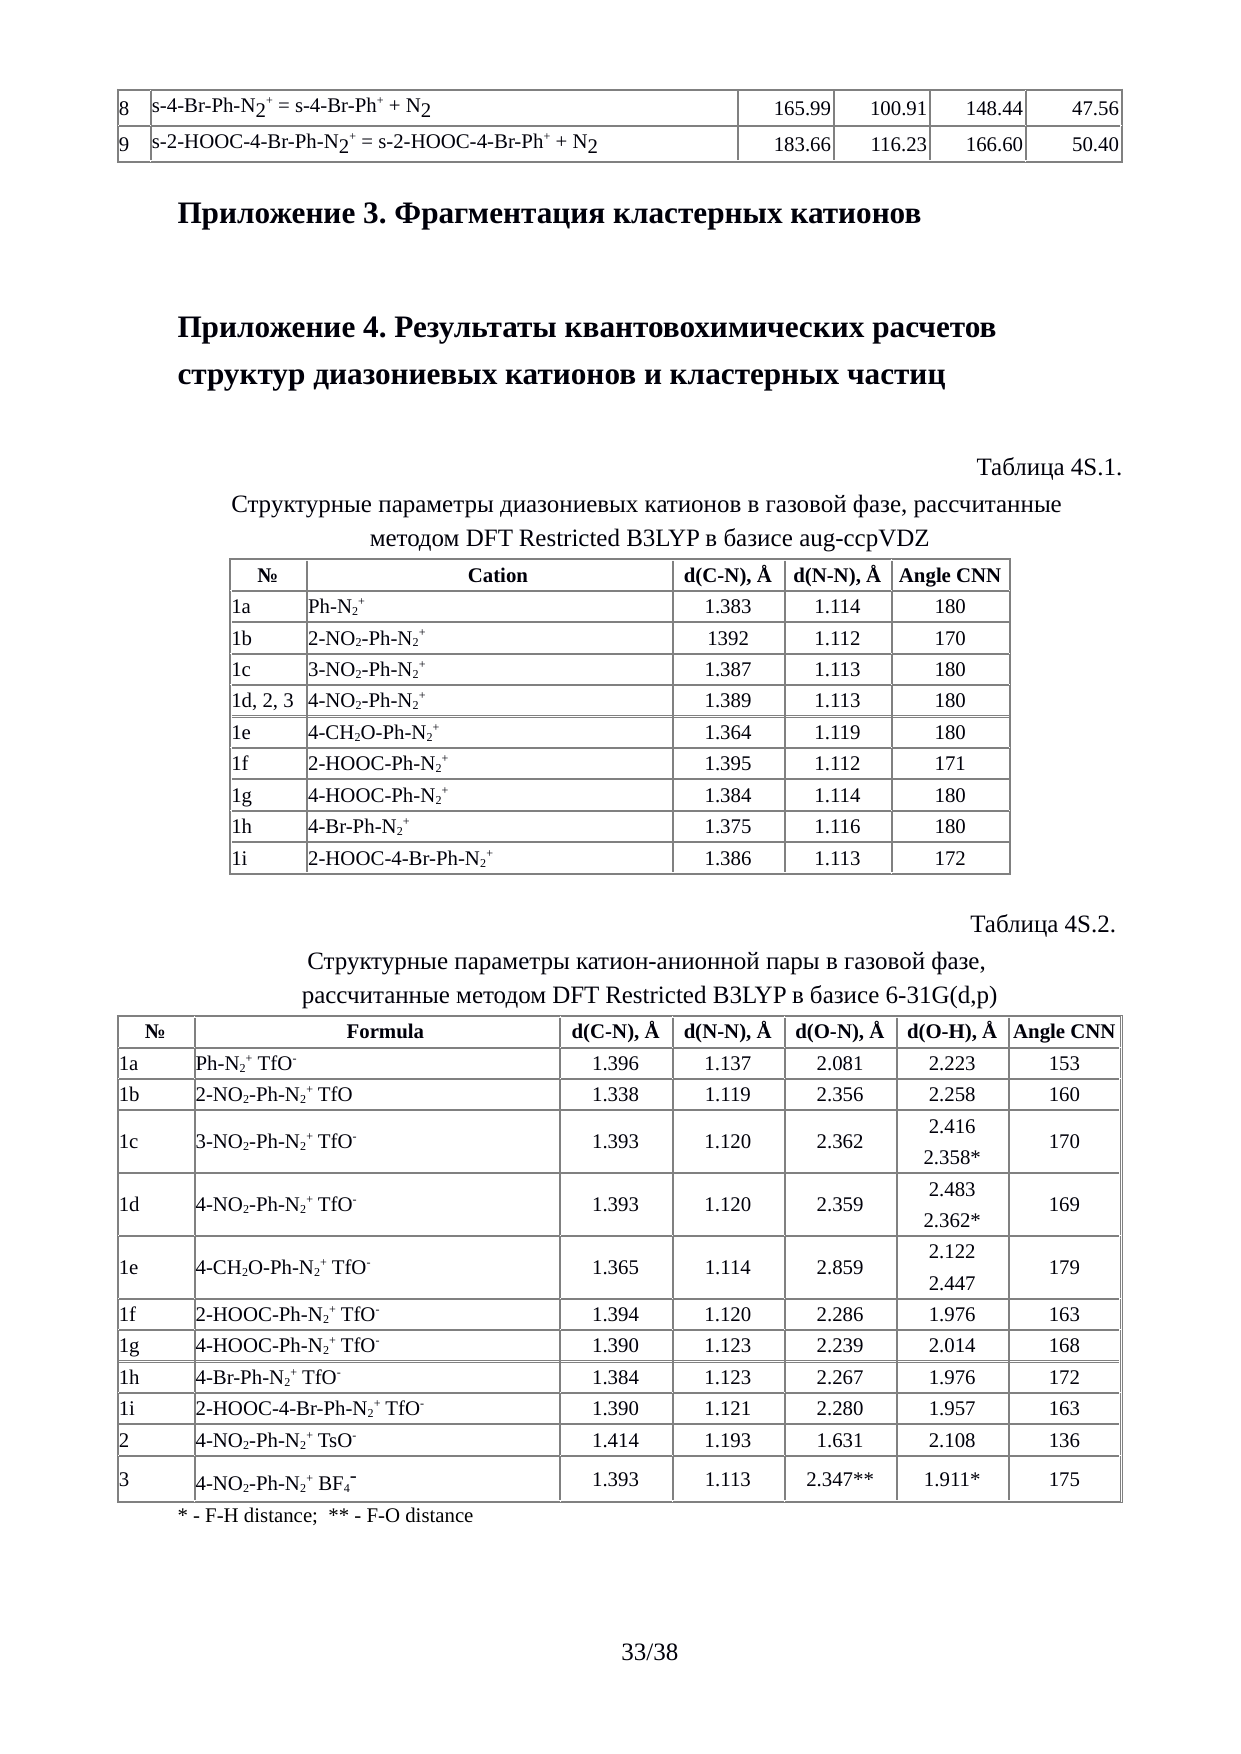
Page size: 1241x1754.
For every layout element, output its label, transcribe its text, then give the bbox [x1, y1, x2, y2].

table_cell 3-NO2-Ph-N2+ [308, 655, 672, 684]
table_cell 2-HOOC-4-Br-Ph-N2+ [307, 843, 673, 873]
table_cell 4-HOOC-Ph-N2+ TfO- [196, 1331, 559, 1360]
table_cell 1.384 [561, 1363, 672, 1392]
table_cell 172 [891, 843, 1009, 873]
table_cell 1.112 [786, 749, 891, 778]
table_cell 1.393 [561, 1111, 672, 1172]
table_cell 1.121 [674, 1394, 784, 1423]
table_header № [231, 560, 306, 589]
table_cell 1.911* [897, 1457, 1009, 1501]
table_cell 1.123 [674, 1331, 784, 1360]
table_cell 2.081 [786, 1049, 896, 1078]
table_cell 180 [893, 780, 1009, 810]
table_header № [119, 1017, 194, 1046]
table_cell 1.113 [673, 1457, 784, 1501]
table_cell 50.40 [1026, 125, 1121, 161]
table_cell 2.356 [786, 1080, 896, 1109]
table_cell 1.387 [674, 655, 784, 684]
table_cell 172 [1010, 1360, 1120, 1392]
table_cell 148.44 [931, 91, 1025, 125]
table_cell 160 [1010, 1078, 1120, 1109]
table_cell 4-CH2O-Ph-N2+ TfO- [196, 1237, 559, 1297]
table_cell 1d [119, 1174, 194, 1235]
table_cell 1.394 [561, 1300, 672, 1329]
table_header d(N-N), Å [674, 1017, 784, 1046]
table_cell 2.239 [786, 1331, 896, 1360]
table_cell 47.56 [1027, 91, 1121, 125]
table_cell 3-NO2-Ph-N2+ TfO- [196, 1111, 559, 1172]
table_cell 153 [1010, 1046, 1120, 1078]
table_cell 8 [119, 91, 150, 125]
text * - F-H distance; ** - F-O distance [118, 1503, 1122, 1527]
table_cell 1.383 [674, 592, 784, 621]
table_cell 1.384 [674, 780, 784, 810]
table_cell 4-Br-Ph-N2+ [308, 812, 672, 841]
table_cell s-2-HOOC-4-Br-Ph-N2+ = s-2-HOOC-4-Br-Ph+ + N2 [151, 127, 738, 161]
table_cell 1g [231, 780, 306, 810]
table_cell 1.114 [786, 592, 891, 621]
table_cell 2-HOOC-Ph-N2+ [308, 749, 672, 778]
table_cell 4-HOOC-Ph-N2+ [308, 780, 672, 810]
table_cell 2.359 [786, 1174, 896, 1235]
table_cell 1.631 [786, 1425, 896, 1455]
table_cell 2-NO2-Ph-N2+ [308, 623, 672, 652]
table_cell 2.267 [786, 1363, 896, 1392]
table_cell 4-NO2-Ph-N2+ BF4- [194, 1457, 560, 1501]
table_cell 1.120 [674, 1300, 784, 1329]
table_cell 183.66 [738, 127, 834, 161]
table_cell 2-NO2-Ph-N2+ TfO [196, 1080, 559, 1109]
table_cell 175 [1009, 1455, 1120, 1501]
table_cell 2.258 [898, 1080, 1008, 1109]
text Таблица 4S.2. [118, 909, 1122, 937]
table_header Formula [196, 1017, 559, 1046]
table_cell 1.112 [786, 623, 891, 652]
table_cell 165.99 [739, 91, 833, 125]
table_cell 1.114 [786, 780, 891, 810]
text рассчитанные методом DFT Restricted B3LYP в базисе 6-31G(d,p) [118, 980, 1122, 1009]
table_cell 1.113 [785, 843, 891, 873]
table_cell 2.280 [786, 1394, 896, 1423]
table_cell 2.122 2.447 [898, 1237, 1008, 1297]
table_cell 1e [231, 718, 306, 747]
table_cell 116.23 [834, 127, 930, 161]
table_cell 1c [231, 655, 306, 684]
table_cell 180 [893, 718, 1009, 747]
table_cell 180 [893, 812, 1009, 841]
table_cell 1.395 [674, 749, 784, 778]
table_cell 1.393 [560, 1457, 672, 1501]
table_header Angle CNN [893, 560, 1009, 589]
table_cell 1e [119, 1237, 194, 1297]
table_cell 1.393 [561, 1174, 672, 1235]
table_cell 1.414 [561, 1425, 672, 1455]
table_cell 1i [231, 843, 307, 873]
table_cell 2.286 [786, 1300, 896, 1329]
table_cell 163 [1010, 1298, 1120, 1329]
table_cell 180 [893, 592, 1009, 621]
table_cell 1h [231, 812, 306, 841]
table_header d(C-N), Å [674, 560, 784, 589]
table_cell 1.976 [898, 1363, 1008, 1392]
table_header d(O-N), Å [786, 1017, 896, 1046]
table_cell 2.108 [898, 1425, 1008, 1455]
table_cell 2 [119, 1425, 194, 1455]
table_cell 4-CH2O-Ph-N2+ [308, 718, 672, 747]
table_cell 1.114 [674, 1237, 784, 1297]
text Структурные параметры катион-анионной пары в газовой фазе, [118, 946, 1122, 975]
table_cell 1.338 [561, 1080, 672, 1109]
table_cell 1.113 [786, 686, 891, 715]
table_cell 2.223 [898, 1049, 1008, 1078]
table_cell 1.976 [898, 1300, 1008, 1329]
table_cell 169 [1010, 1172, 1120, 1235]
table_cell 1f [231, 749, 306, 778]
table_header d(O-H), Å [898, 1017, 1008, 1046]
table_cell 1.396 [561, 1049, 672, 1078]
table_cell 2.483 2.362* [898, 1174, 1008, 1235]
table_header Cation [308, 560, 672, 589]
table_cell 179 [1010, 1235, 1120, 1297]
table_cell 166.60 [930, 127, 1026, 161]
table_cell 1.375 [674, 812, 784, 841]
table_cell 3 [119, 1457, 194, 1501]
table_cell 1.386 [673, 843, 785, 873]
table_cell s-4-Br-Ph-N2+ = s-4-Br-Ph+ + N2 [152, 91, 737, 125]
table_cell 1b [119, 1080, 194, 1109]
table_cell 168 [1010, 1329, 1121, 1360]
table_cell 1.120 [674, 1174, 784, 1235]
table_cell 163 [1010, 1392, 1120, 1423]
table_cell 136 [1010, 1423, 1120, 1455]
table_cell 1d, 2, 3 [231, 686, 306, 715]
table_cell 1i [119, 1394, 194, 1423]
table_cell 1.116 [786, 812, 891, 841]
table_cell 1.390 [561, 1394, 672, 1423]
table_cell 170 [893, 623, 1009, 652]
table_cell 2.347** [785, 1457, 897, 1501]
table_cell 1.389 [674, 686, 784, 715]
subtitle Приложение 4. Результаты квантовохимических расчетов структур диазониевых катионов и кластерных частиц [177, 309, 1122, 391]
table_cell 4-Br-Ph-N2+ TfO- [196, 1363, 559, 1392]
table_cell 9 [119, 127, 151, 161]
table_cell Ph-N2+ [308, 592, 672, 621]
table_header Angle CNN [1010, 1017, 1120, 1046]
table_cell 1h [119, 1363, 194, 1392]
table_cell 1.364 [674, 718, 784, 747]
table_cell 1.193 [674, 1425, 784, 1455]
table_header d(N-N), Å [786, 560, 891, 589]
table_cell 100.91 [835, 91, 929, 125]
table_cell 1.119 [786, 718, 891, 747]
table_cell Ph-N2+ TfO- [196, 1049, 559, 1078]
table_cell 4-NO2-Ph-N2+ TfO- [196, 1174, 559, 1235]
table_cell 1.123 [674, 1363, 784, 1392]
table_cell 1g [119, 1331, 194, 1360]
table_cell 1.113 [786, 655, 891, 684]
table_cell 1.390 [561, 1331, 672, 1360]
table_cell 1.137 [674, 1049, 784, 1078]
text Таблица 4S.1. [118, 452, 1122, 481]
table_cell 1c [119, 1111, 194, 1172]
table_cell 1.957 [898, 1394, 1008, 1423]
table_cell 2.859 [786, 1237, 896, 1297]
table_cell 2.416 2.358* [898, 1111, 1008, 1172]
table_cell 1f [119, 1300, 194, 1329]
table_cell 1392 [674, 623, 784, 652]
table_cell 1.119 [674, 1080, 784, 1109]
table_cell 4-NO2-Ph-N2+ [308, 686, 672, 715]
table_header d(C-N), Å [561, 1017, 672, 1046]
table_cell 1a [119, 1049, 194, 1078]
table_cell 2.014 [898, 1331, 1008, 1360]
table_cell 171 [893, 749, 1009, 778]
table_cell 1b [231, 623, 306, 652]
table_cell 1.365 [561, 1237, 672, 1297]
table_cell 180 [893, 655, 1009, 684]
table_cell 2-HOOC-4-Br-Ph-N2+ TfO- [196, 1394, 559, 1423]
table_cell 170 [1010, 1109, 1120, 1172]
text Структурные параметры диазониевых катионов в газовой фазе, рассчитанные [118, 489, 1122, 518]
table_cell 4-NO2-Ph-N2+ TsO- [196, 1425, 559, 1455]
table_cell 1.120 [674, 1111, 784, 1172]
table_cell 2.362 [786, 1111, 896, 1172]
table_cell 1a [231, 592, 306, 621]
table_cell 180 [893, 686, 1009, 715]
table_cell 2-HOOC-Ph-N2+ TfO- [196, 1300, 559, 1329]
text методом DFT Restricted B3LYP в базисе aug-ccpVDZ [118, 523, 1122, 552]
subtitle Приложение 3. Фрагментация кластерных катионов [177, 195, 1122, 231]
